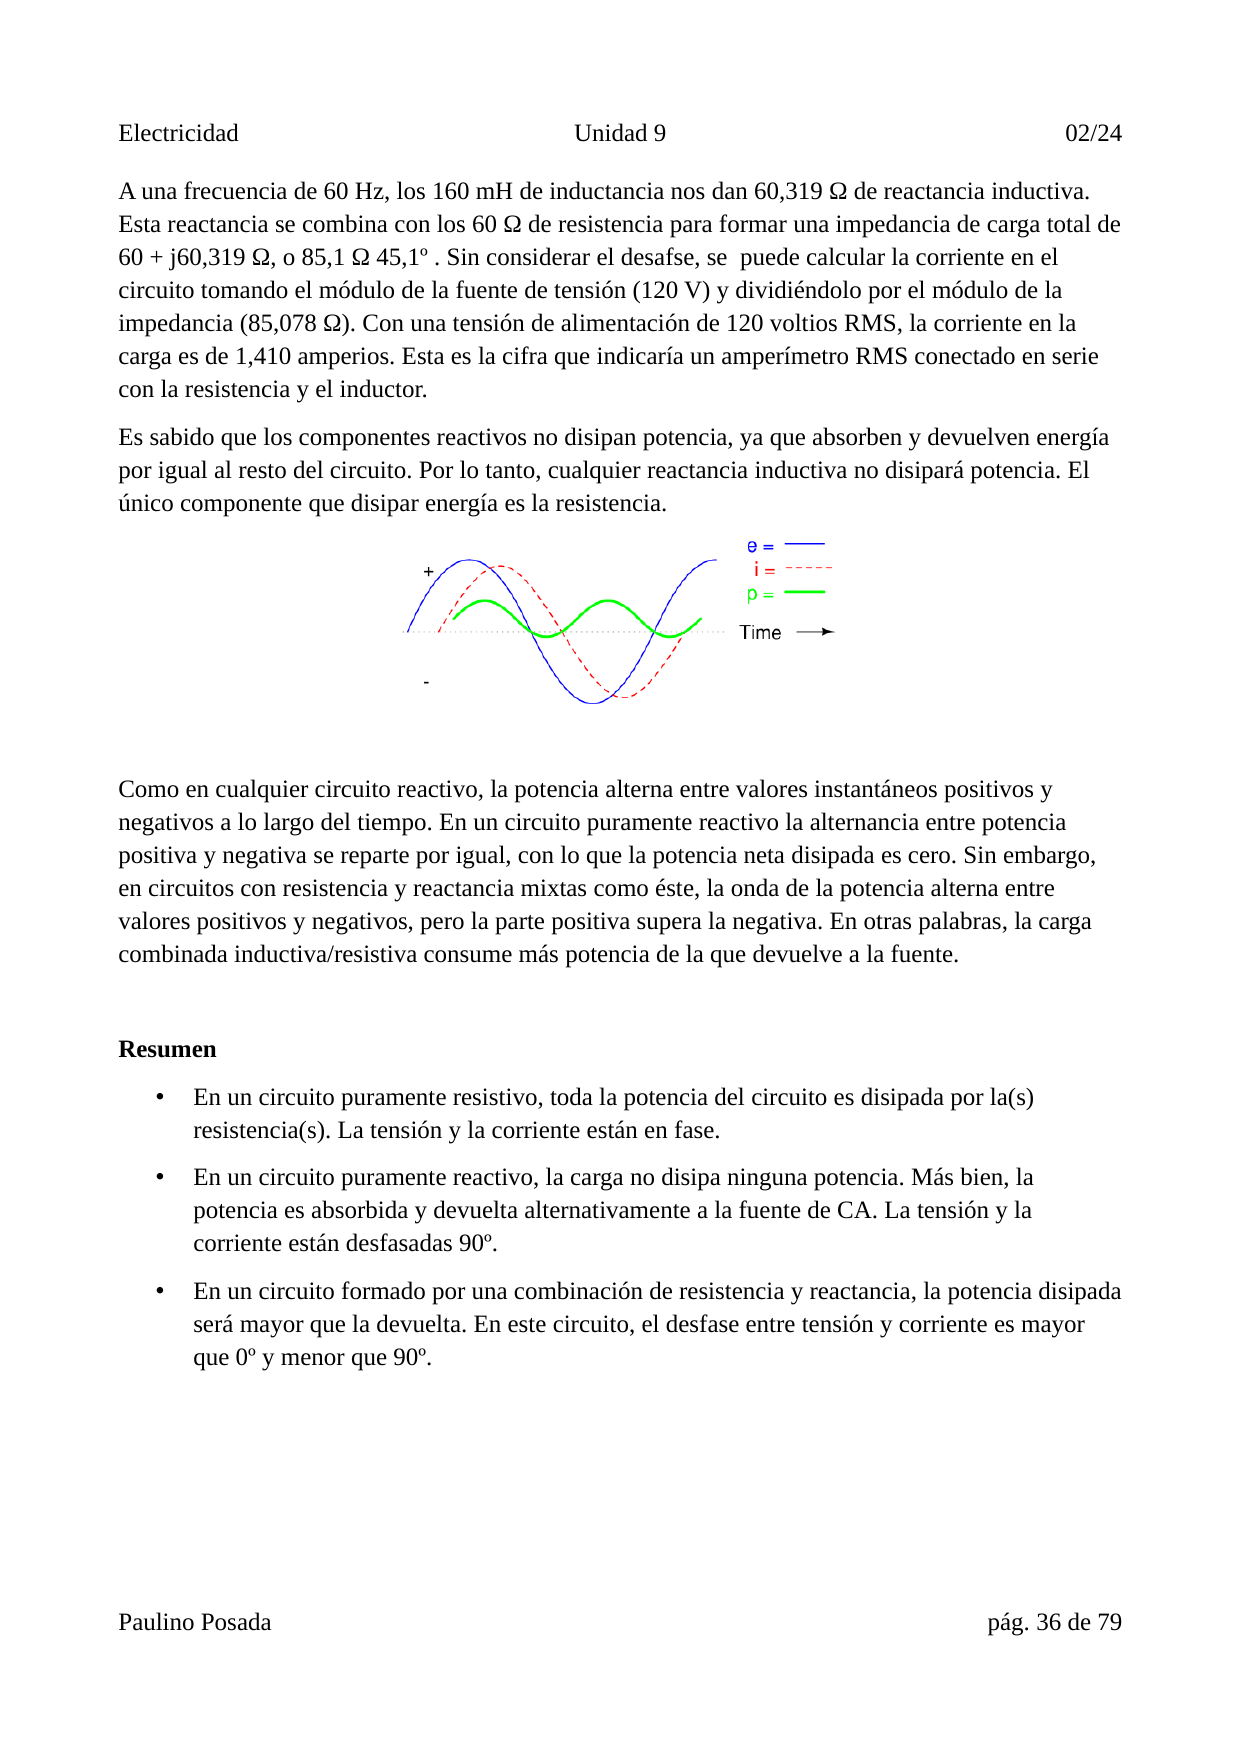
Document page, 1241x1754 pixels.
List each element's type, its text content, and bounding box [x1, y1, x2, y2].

list En un circuito puramente reactivo, la carga no disipa ninguna potencia. Más bien, la potencia es absorbida y devuelta alternativamente a la fuente de CA. La tensión y la corriente están desfasadas 90º. [156, 1162, 1122, 1257]
list En un circuito formado por una combinación de resistencia y reactancia, la potencia disipada será mayor que la devuelta. En este circuito, el desfase entre tensión y corriente es mayor que 0º y menor que 90º. [156, 1276, 1122, 1371]
list En un circuito puramente resistivo, toda la potencia del circuito es disipada por la(s) resistencia(s). La tensión y la corriente están en fase. [156, 1082, 1122, 1143]
text Es sabido que los componentes reactivos no disipan potencia, ya que absorben y devuelven energía por igual al resto del circuito. Por lo tanto, cualquier reactancia inductiva no disipará potencia. El único componente que disipar energía es la resistencia. [118, 422, 1122, 517]
picture [399, 535, 841, 717]
text Como en cualquier circuito reactivo, la potencia alterna entre valores instantáneos positivos y negativos a lo largo del tiempo. En un circuito puramente reactivo la alternancia entre potencia positiva y negativa se reparte por igual, con lo que la potencia neta disipada es cero. Sin embargo, en circuitos con resistencia y reactancia mixtas como éste, la onda de la potencia alterna entre valores positivos y negativos, pero la parte positiva supera la negativa. En otras palabras, la carga combinada inductiva/resistiva consume más potencia de la que devuelve a la fuente. [118, 774, 1122, 968]
text A una frecuencia de 60 Hz, los 160 mH de inductancia nos dan 60,319 Ω de reactancia inductiva. Esta reactancia se combina con los 60 Ω de resistencia para formar una impedancia de carga total de 60 + j60,319 Ω, o 85,1 Ω 45,1º . Sin considerar el desafse, se puede calcular la corriente en el circuito tomando el módulo de la fuente de tensión (120 V) y dividiéndolo por el módulo de la impedancia (85,078 Ω). Con una tensión de alimentación de 120 voltios RMS, la corriente en la carga es de 1,410 amperios. Esta es la cifra que indicaría un amperímetro RMS conectado en serie con la resistencia y el inductor. [118, 176, 1122, 403]
text Resumen [118, 1034, 1122, 1063]
